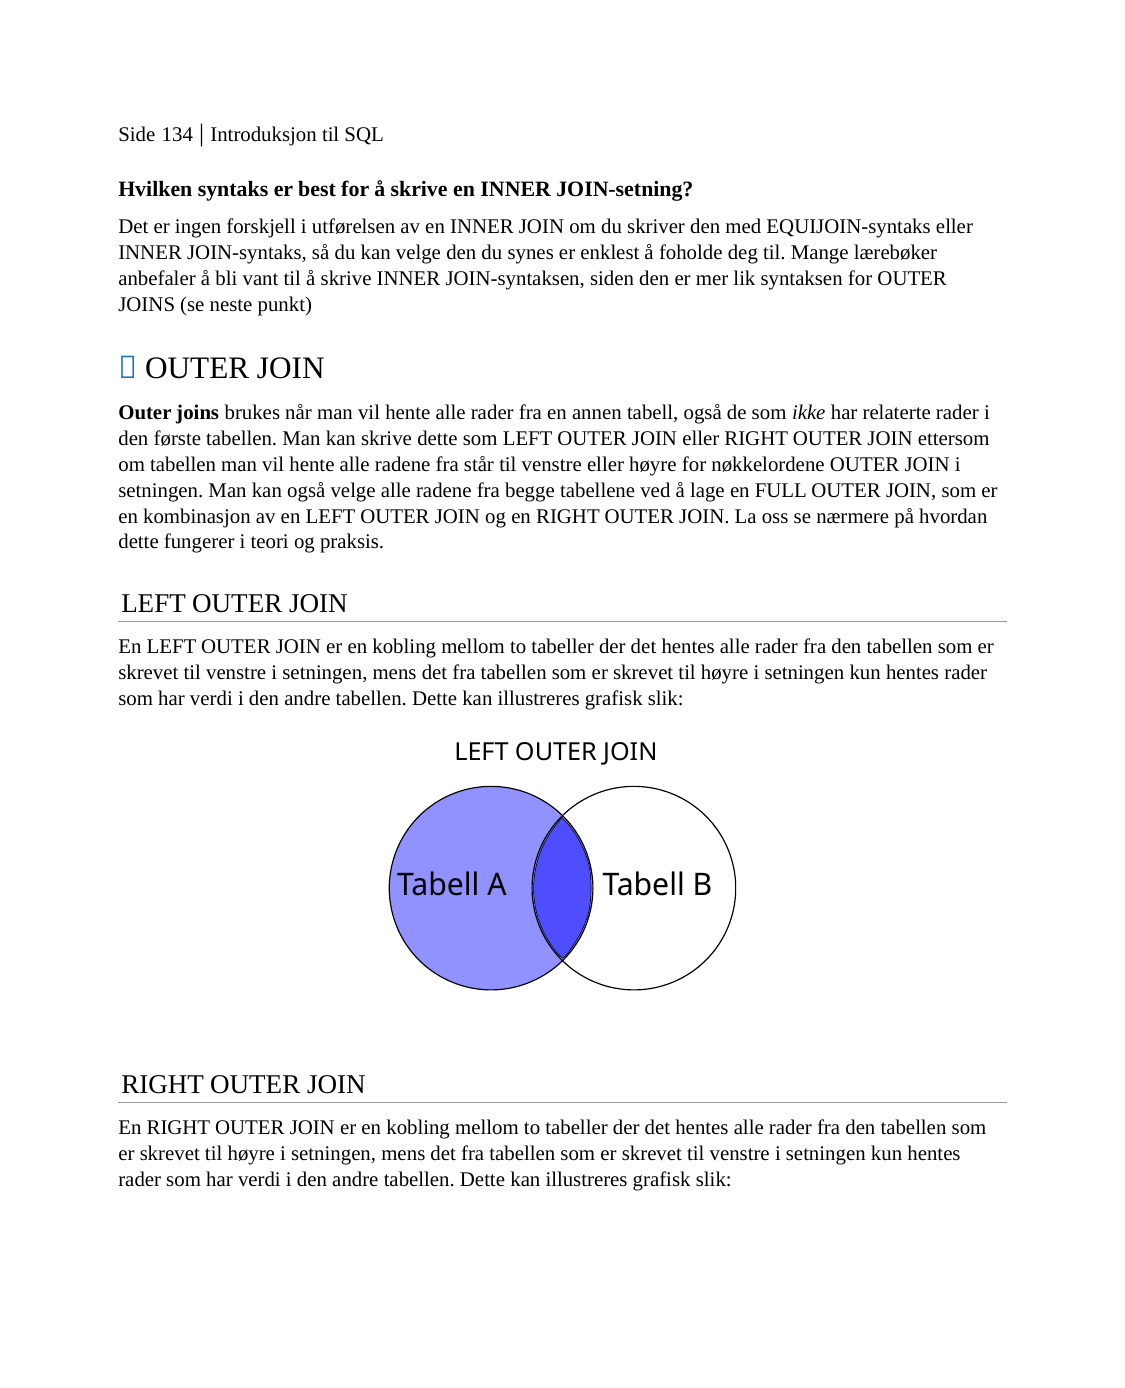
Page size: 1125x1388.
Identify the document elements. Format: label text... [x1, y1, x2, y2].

text En LEFT OUTER JOIN er en kobling mellom to tabeller der det hentes alle rader fra den tabellen som er skrevet til venstre i setningen, mens det fra tabellen som er skrevet til høyre i setningen kun hentes rader som har verdi i den andre tabellen. Dette kan illustreres grafisk slik: [118, 634, 1007, 710]
subtitle Hvilken syntaks er best for å skrive en INNER JOIN-setning? [118, 176, 1007, 202]
text En RIGHT OUTER JOIN er en kobling mellom to tabeller der det hentes alle rader fra den tabellen som er skrevet til høyre i setningen, mens det fra tabellen som er skrevet til venstre i setningen kun hentes rader som har verdi i den andre tabellen. Dette kan illustreres grafisk slik: [118, 1115, 1007, 1191]
subtitle  OUTER JOIN [118, 345, 1007, 387]
subtitle LEFT OUTER JOIN [118, 584, 1007, 621]
text Outer joins brukes når man vil hente alle rader fra en annen tabell, også de som ikke har relaterte rader i den første tabellen. Man kan skrive dette som LEFT OUTER JOIN eller RIGHT OUTER JOIN ettersom om tabellen man vil hente alle radene fra står til venstre eller høyre for nøkkelordene OUTER JOIN i setningen. Man kan også velge alle radene fra begge tabellene ved å lage en FULL OUTER JOIN, som er en kombinasjon av en LEFT OUTER JOIN og en RIGHT OUTER JOIN. La oss se nærmere på hvordan dette fungerer i teori og praksis. [118, 400, 1007, 553]
text Det er ingen forskjell i utførelsen av en INNER JOIN om du skriver den med EQUIJOIN-syntaks eller INNER JOIN-syntaks, så du kan velge den du synes er enklest å foholde deg til. Mange lærebøker anbefaler å bli vant til å skrive INNER JOIN-syntaksen, siden den er mer lik syntaksen for OUTER JOINS (se neste punkt) [118, 214, 1007, 316]
subtitle RIGHT OUTER JOIN [118, 1065, 1007, 1102]
